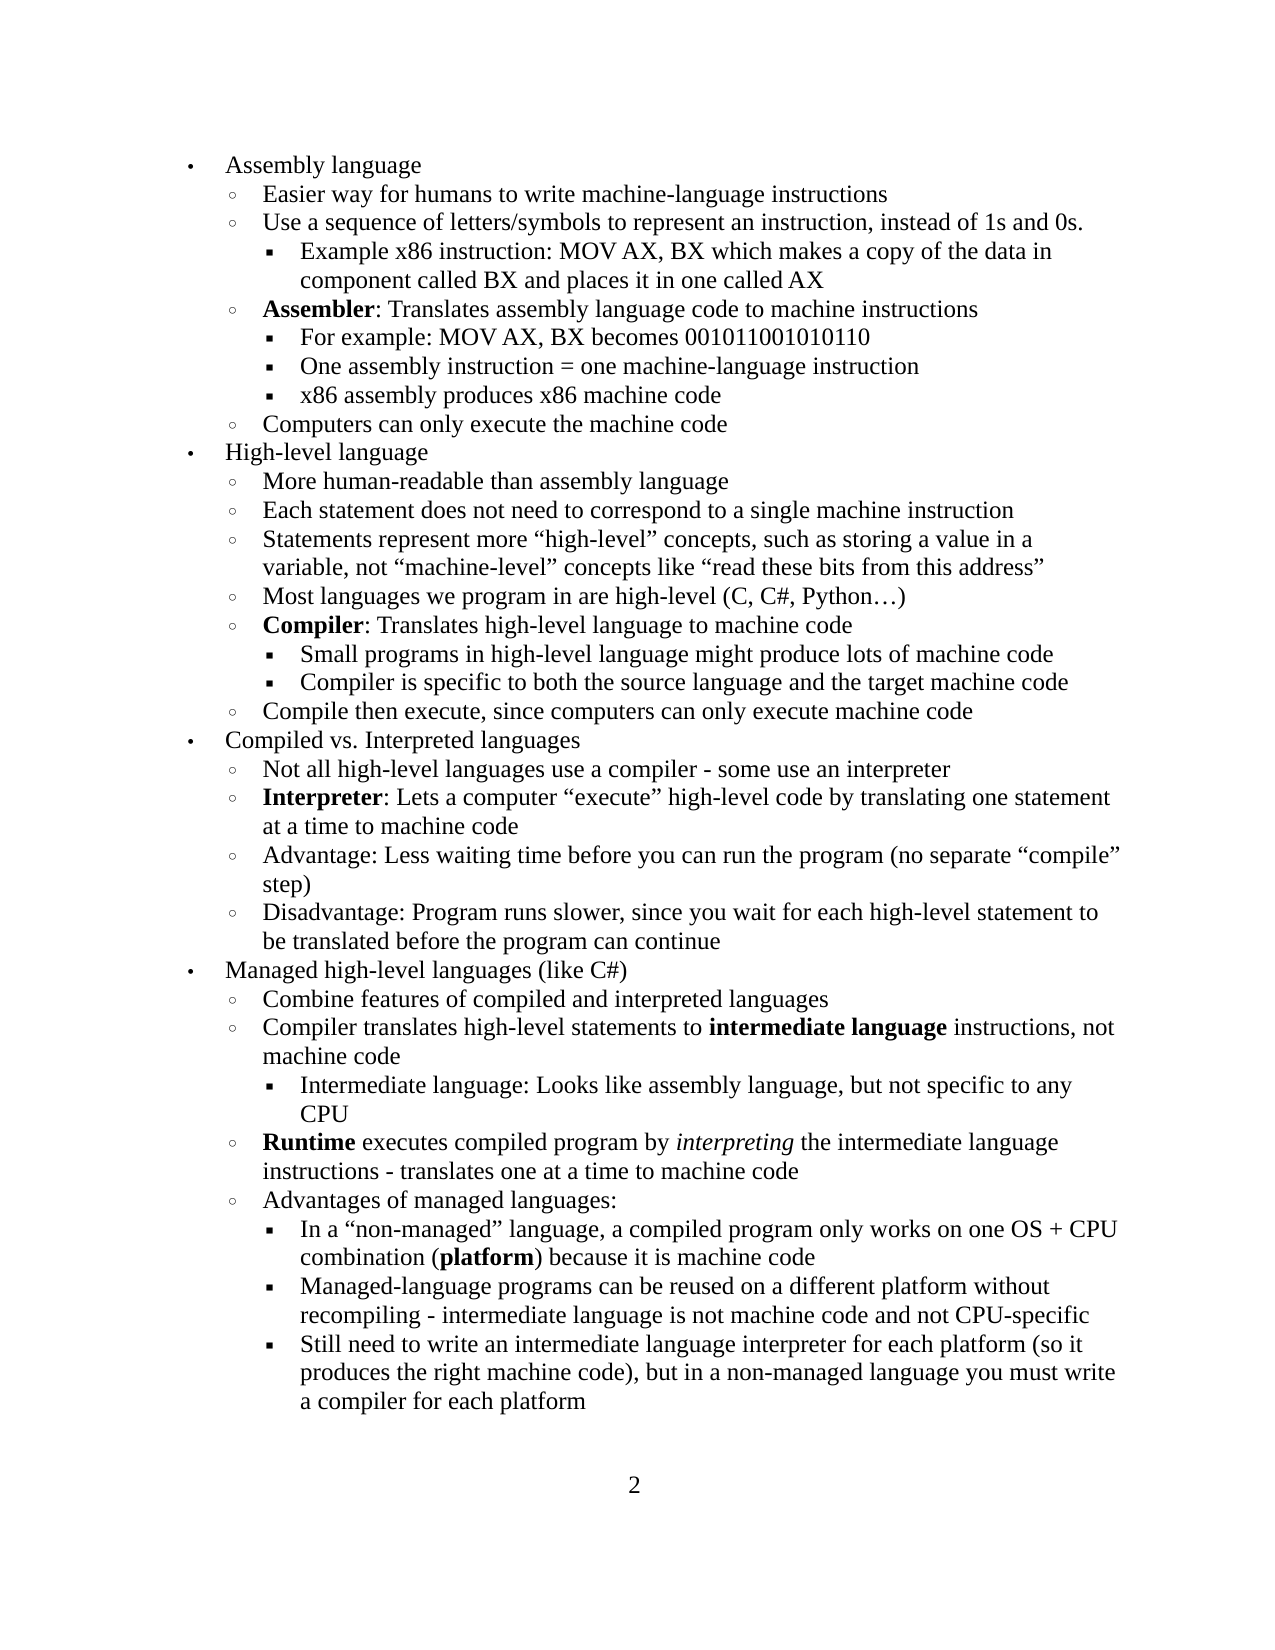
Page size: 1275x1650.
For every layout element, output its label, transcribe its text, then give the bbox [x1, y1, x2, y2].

list One assembly instruction = one machine-language instruction [262, 351, 1125, 380]
list Computers can only execute the machine code [225, 409, 1125, 437]
list Compiler: Translates high-level language to machine code [225, 610, 1125, 639]
list Combine features of compiled and interpreted languages [225, 984, 1125, 1012]
list Runtime executes compiled program by interpreting the intermediate language instructions - translates one at a time to machine code [225, 1127, 1125, 1185]
list Use a sequence of letters/symbols to represent an instruction, instead of 1s and 0s. [225, 207, 1125, 236]
list Intermediate language: Looks like assembly language, but not specific to any CPU [262, 1070, 1125, 1127]
list Assembler: Translates assembly language code to machine instructions [225, 294, 1125, 322]
list Each statement does not need to correspond to a single machine instruction [225, 495, 1125, 524]
list Small programs in high-level language might produce lots of machine code [262, 639, 1125, 667]
list Compiler is specific to both the source language and the target machine code [262, 667, 1125, 696]
list Statements represent more “high-level” concepts, such as storing a value in a variable, not “machine-level” concepts like “read these bits from this address” [225, 524, 1125, 581]
list More human-readable than assembly language [225, 466, 1125, 495]
list Advantages of managed languages: [225, 1185, 1125, 1214]
list Easier way for humans to write machine-language instructions [225, 179, 1125, 207]
list Example x86 instruction: MOV AX, BX which makes a copy of the data in component called BX and places it in one called AX [262, 236, 1125, 294]
list Interpreter: Lets a computer “execute” high-level code by translating one statement at a time to machine code [225, 782, 1125, 840]
list Advantage: Less waiting time before you can run the program (no separate “compile” step) [225, 840, 1125, 897]
list Assembly language [187, 150, 1125, 179]
list x86 assembly produces x86 machine code [262, 380, 1125, 409]
list Disadvantage: Program runs slower, since you wait for each high-level statement to be translated before the program can continue [225, 897, 1125, 955]
list Still need to write an intermediate language interpreter for each platform (so it produces the right machine code), but in a non-managed language you must write a compiler for each platform [262, 1329, 1125, 1415]
list Not all high-level languages use a compiler - some use an interpreter [225, 754, 1125, 782]
list In a “non-managed” language, a compiled program only works on one OS + CPU combination (platform) because it is machine code [262, 1214, 1125, 1271]
list For example: MOV AX, BX becomes 001011001010110 [262, 322, 1125, 351]
list High-level language [187, 437, 1125, 466]
list Compile then execute, since computers can only execute machine code [225, 696, 1125, 725]
list Managed high-level languages (like C#) [187, 955, 1125, 984]
list Compiler translates high-level statements to intermediate language instructions, not machine code [225, 1012, 1125, 1070]
list Managed-language programs can be reused on a different platform without recompiling - intermediate language is not machine code and not CPU-specific [262, 1271, 1125, 1329]
list Most languages we program in are high-level (C, C#, Python…) [225, 581, 1125, 610]
list Compiled vs. Interpreted languages [187, 725, 1125, 754]
